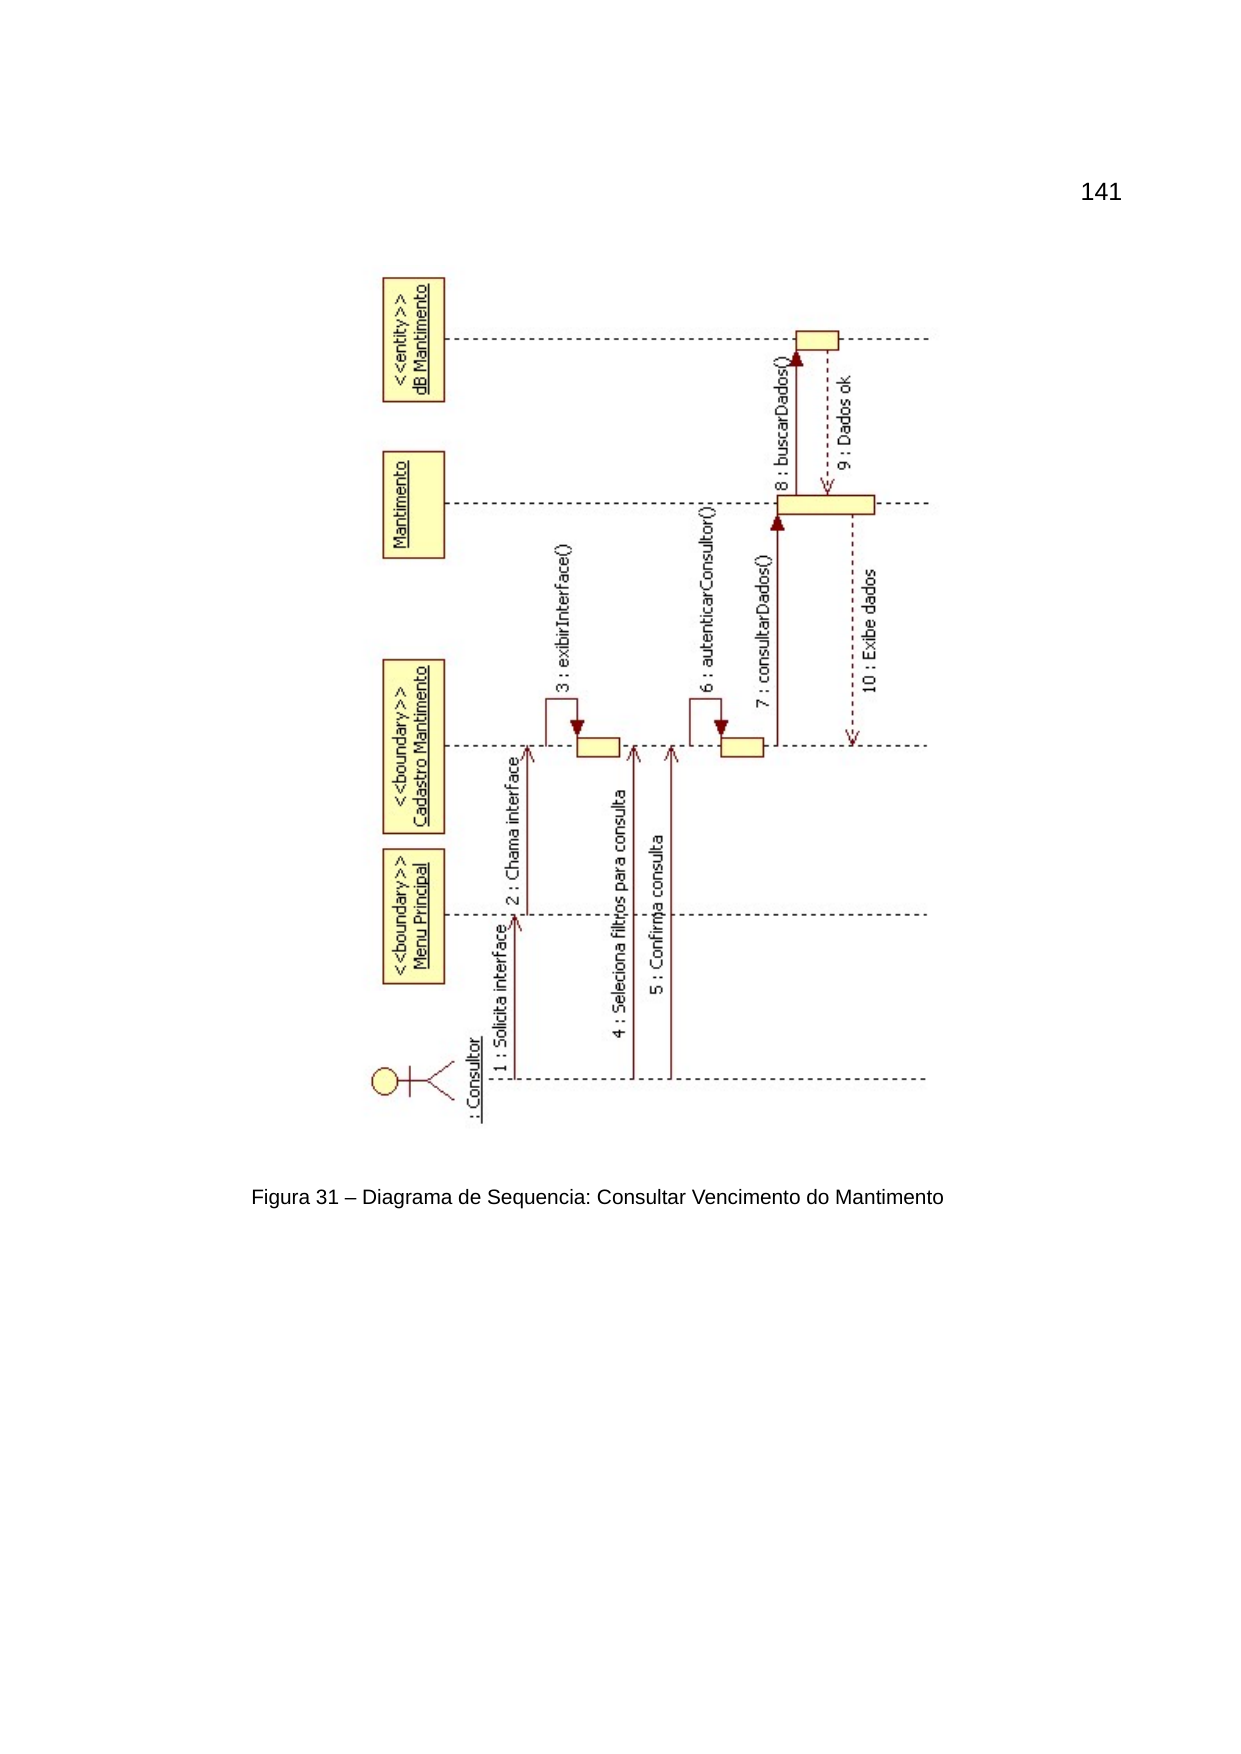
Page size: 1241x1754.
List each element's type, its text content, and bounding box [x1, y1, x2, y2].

text Figura 31 – Diagrama de Sequencia: Consultar Vencimento do Mantimento [177, 1185, 1122, 1208]
picture [339, 265, 960, 1185]
